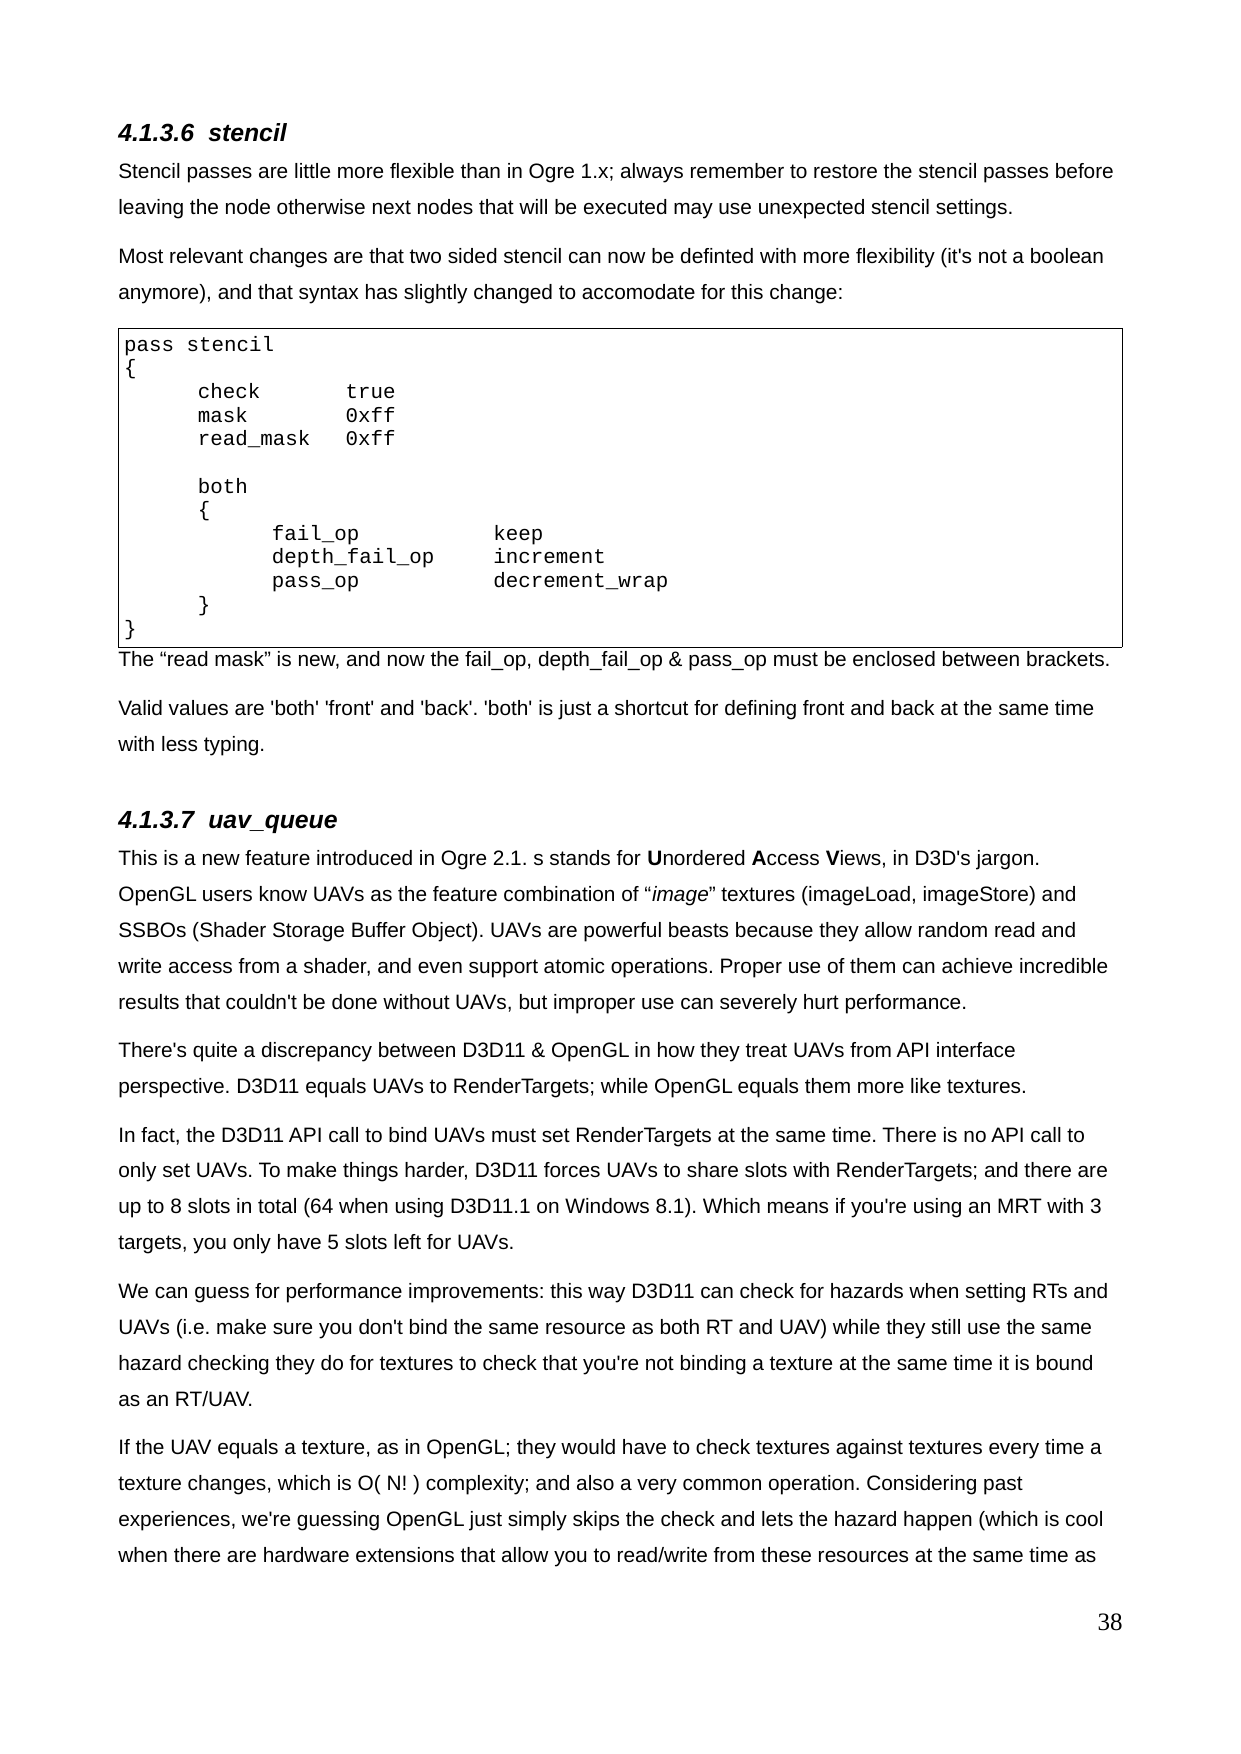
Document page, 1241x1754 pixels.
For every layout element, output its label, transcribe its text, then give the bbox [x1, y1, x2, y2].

text Most relevant changes are that two sided stencil can now be definted with more flexibility (it's not a boolean anymore), and that syntax has slightly changed to accomodate for this change: [118, 243, 1122, 303]
table_header pass stencil { check true mask 0xff read_mask 0xff both { fail_op keep depth_fail_op increment pass_op decrement_wrap } } [119, 329, 1122, 647]
subtitle stencil [118, 118, 1122, 147]
text There's quite a discrepancy between D3D11 & OpenGL in how they treat UAVs from API interface perspective. D3D11 equals UAVs to RenderTargets; while OpenGL equals them more like textures. [118, 1038, 1122, 1098]
text If the UAV equals a texture, as in OpenGL; they would have to check textures against textures every time a texture changes, which is O( N! ) complexity; and also a very common operation. Considering past experiences, we're guessing OpenGL just simply skips the check and lets the hazard happen (which is cool when there are hardware extensions that allow you to read/write from these resources at the same time as [118, 1435, 1122, 1567]
text Valid values are 'both' 'front' and 'back'. 'both' is just a shortcut for defining front and back at the same time with less typing. [118, 695, 1122, 755]
text We can guess for performance improvements: this way D3D11 can check for hazards when setting RTs and UAVs (i.e. make sure you don't bind the same resource as both RT and UAV) while they still use the same hazard checking they do for textures to check that you're not binding a texture at the same time it is bound as an RT/UAV. [118, 1279, 1122, 1410]
text The “read mask” is new, and now the fail_op, depth_fail_op & pass_op must be enclosed between brackets. [118, 648, 1122, 671]
text This is a new feature introduced in Ogre 2.1. s stands for Unordered Access Views, in D3D's jargon. OpenGL users know UAVs as the feature combination of “image” textures (imageLoad, imageStore) and SSBOs (Shader Storage Buffer Object). UAVs are powerful beasts because they allow random read and write access from a shader, and even support atomic operations. Proper use of them can achieve incredible results that couldn't be done without UAVs, but improper use can severely hurt performance. [118, 846, 1122, 1013]
text In fact, the D3D11 API call to bind UAVs must set RenderTargets at the same time. There is no API call to only set UAVs. To make things harder, D3D11 forces UAVs to share slots with RenderTargets; and there are up to 8 slots in total (64 when using D3D11.1 on Windows 8.1). Which means if you're using an MRT with 3 targets, you only have 5 slots left for UAVs. [118, 1122, 1122, 1254]
subtitle uav_queue [118, 805, 1122, 833]
text Stencil passes are little more flexible than in Ogre 1.x; always remember to restore the stencil passes before leaving the node otherwise next nodes that will be executed may use unexpected stencil settings. [118, 159, 1122, 219]
